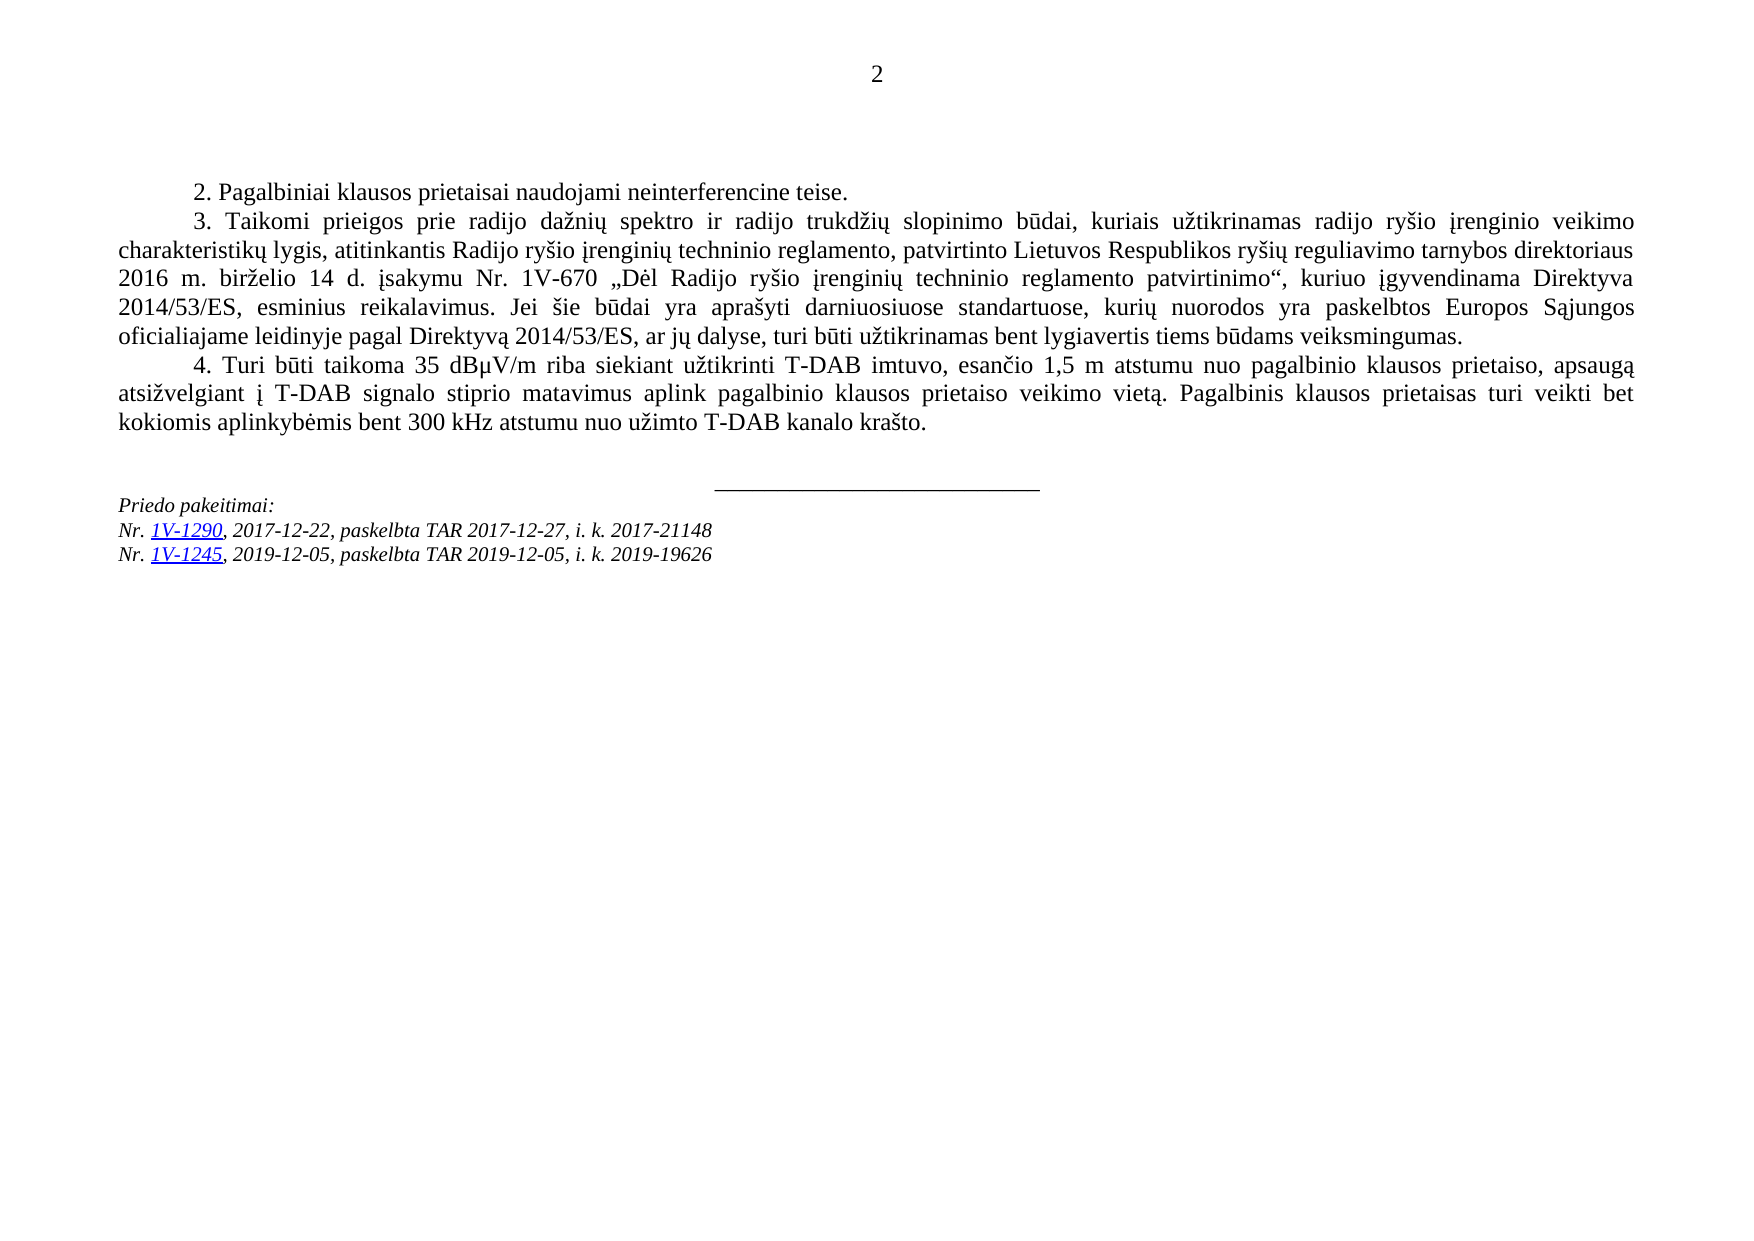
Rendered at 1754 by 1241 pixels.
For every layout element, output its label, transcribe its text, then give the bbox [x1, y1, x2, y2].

text 3. Taikomi prieigos prie radijo dažnių spektro ir radijo trukdžių slopinimo būdai, kuriais užtikrinamas radijo ryšio įrenginio veikimo charakteristikų lygis, atitinkantis Radijo ryšio įrenginių techninio reglamento, patvirtinto Lietuvos Respublikos ryšių reguliavimo tarnybos direktoriaus 2016 m. birželio 14 d. įsakymu Nr. 1V-670 „Dėl Radijo ryšio įrenginių techninio reglamento patvirtinimo“, kuriuo įgyvendinama Direktyva 2014/53/ES, esminius reikalavimus. Jei šie būdai yra aprašyti darniuosiuose standartuose, kurių nuorodos yra paskelbtos Europos Sąjungos oficialiajame leidinyje pagal Direktyvą 2014/53/ES, ar jų dalyse, turi būti užtikrinamas bent lygiavertis tiems būdams veiksmingumas. [118, 206, 1636, 350]
text 4. Turi būti taikoma 35 dΒμV/m riba siekiant užtikrinti T-DAB imtuvo, esančio 1,5 m atstumu nuo pagalbinio klausos prietaiso, apsaugą atsižvelgiant į T-DAB signalo stiprio matavimus aplink pagalbinio klausos prietaiso veikimo vietą. Pagalbinis klausos prietaisas turi veikti bet kokiomis aplinkybėmis bent 300 kHz atstumu nuo užimto T-DAB kanalo krašto. [118, 350, 1636, 436]
text __________________________ [118, 465, 1636, 493]
text 2. Pagalbiniai klausos prietaisai naudojami neinterferencine teise. [118, 177, 1636, 206]
text Priedo pakeitimai: [118, 493, 1636, 517]
text Nr. 1V-1290, 2017-12-22, paskelbta TAR 2017-12-27, i. k. 2017-21148 [118, 517, 1636, 542]
text Nr. 1V-1245, 2019-12-05, paskelbta TAR 2019-12-05, i. k. 2019-19626 [118, 542, 1636, 566]
